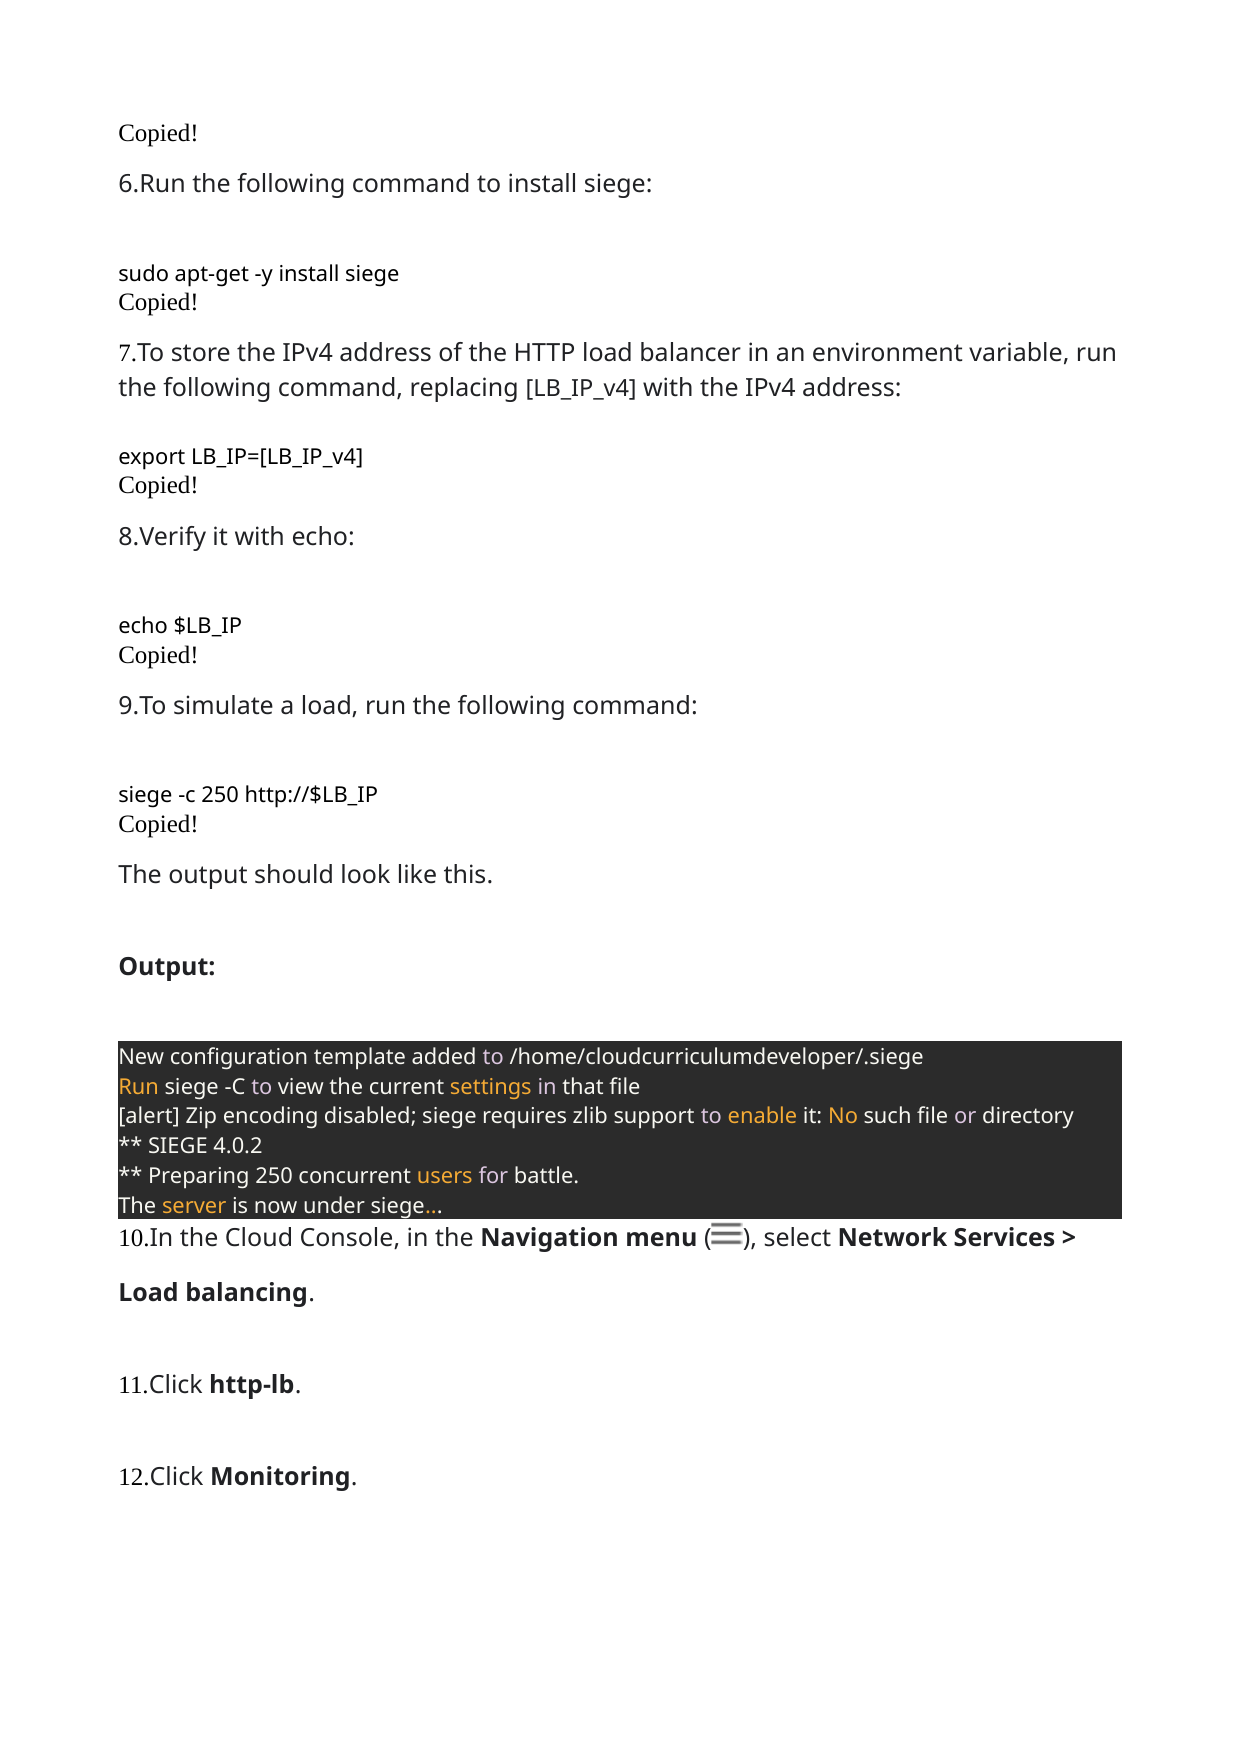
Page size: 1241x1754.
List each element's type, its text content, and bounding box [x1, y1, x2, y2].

text echo $LB_IP [118, 610, 1122, 640]
text ** Preparing 250 concurrent users for battle. [118, 1160, 1122, 1190]
text [alert] Zip encoding disabled; siege requires zlib support to enable it: No such file or directory [118, 1100, 1122, 1130]
text Copied! [118, 118, 1109, 147]
text Copied! [118, 471, 1109, 499]
list In the Cloud Console, in the Navigation menu (), select Network Services > Load balancing. [118, 1219, 1122, 1308]
text ** SIEGE 4.0.2 [118, 1130, 1122, 1160]
text Run siege -C to view the current settings in that file [118, 1071, 1122, 1100]
text New configuration template added to /home/cloudcurriculumdeveloper/.siege [118, 1041, 1122, 1071]
text Output: [118, 949, 1122, 983]
text The server is now under siege... [118, 1190, 1122, 1219]
text export LB_IP=[LB_IP_v4] [118, 441, 1122, 471]
list Run the following command to install siege: [118, 166, 1122, 200]
picture [711, 1219, 743, 1247]
list Click Monitoring. [118, 1458, 1122, 1492]
text sudo apt-get -y install siege [118, 258, 1122, 287]
text siege -c 250 http://$LB_IP [118, 779, 1122, 809]
text Copied! [118, 809, 1109, 838]
list To store the IPv4 address of the HTTP load balancer in an environment variable, run the following command, replacing [LB_IP_v4] with the IPv4 address: [118, 335, 1122, 403]
text Copied! [118, 287, 1109, 316]
list Verify it with echo: [118, 518, 1122, 552]
text The output should look like this. [118, 857, 1122, 891]
list To simulate a load, run the following command: [118, 687, 1122, 722]
text Copied! [118, 640, 1109, 669]
list Click http-lb. [118, 1366, 1122, 1400]
